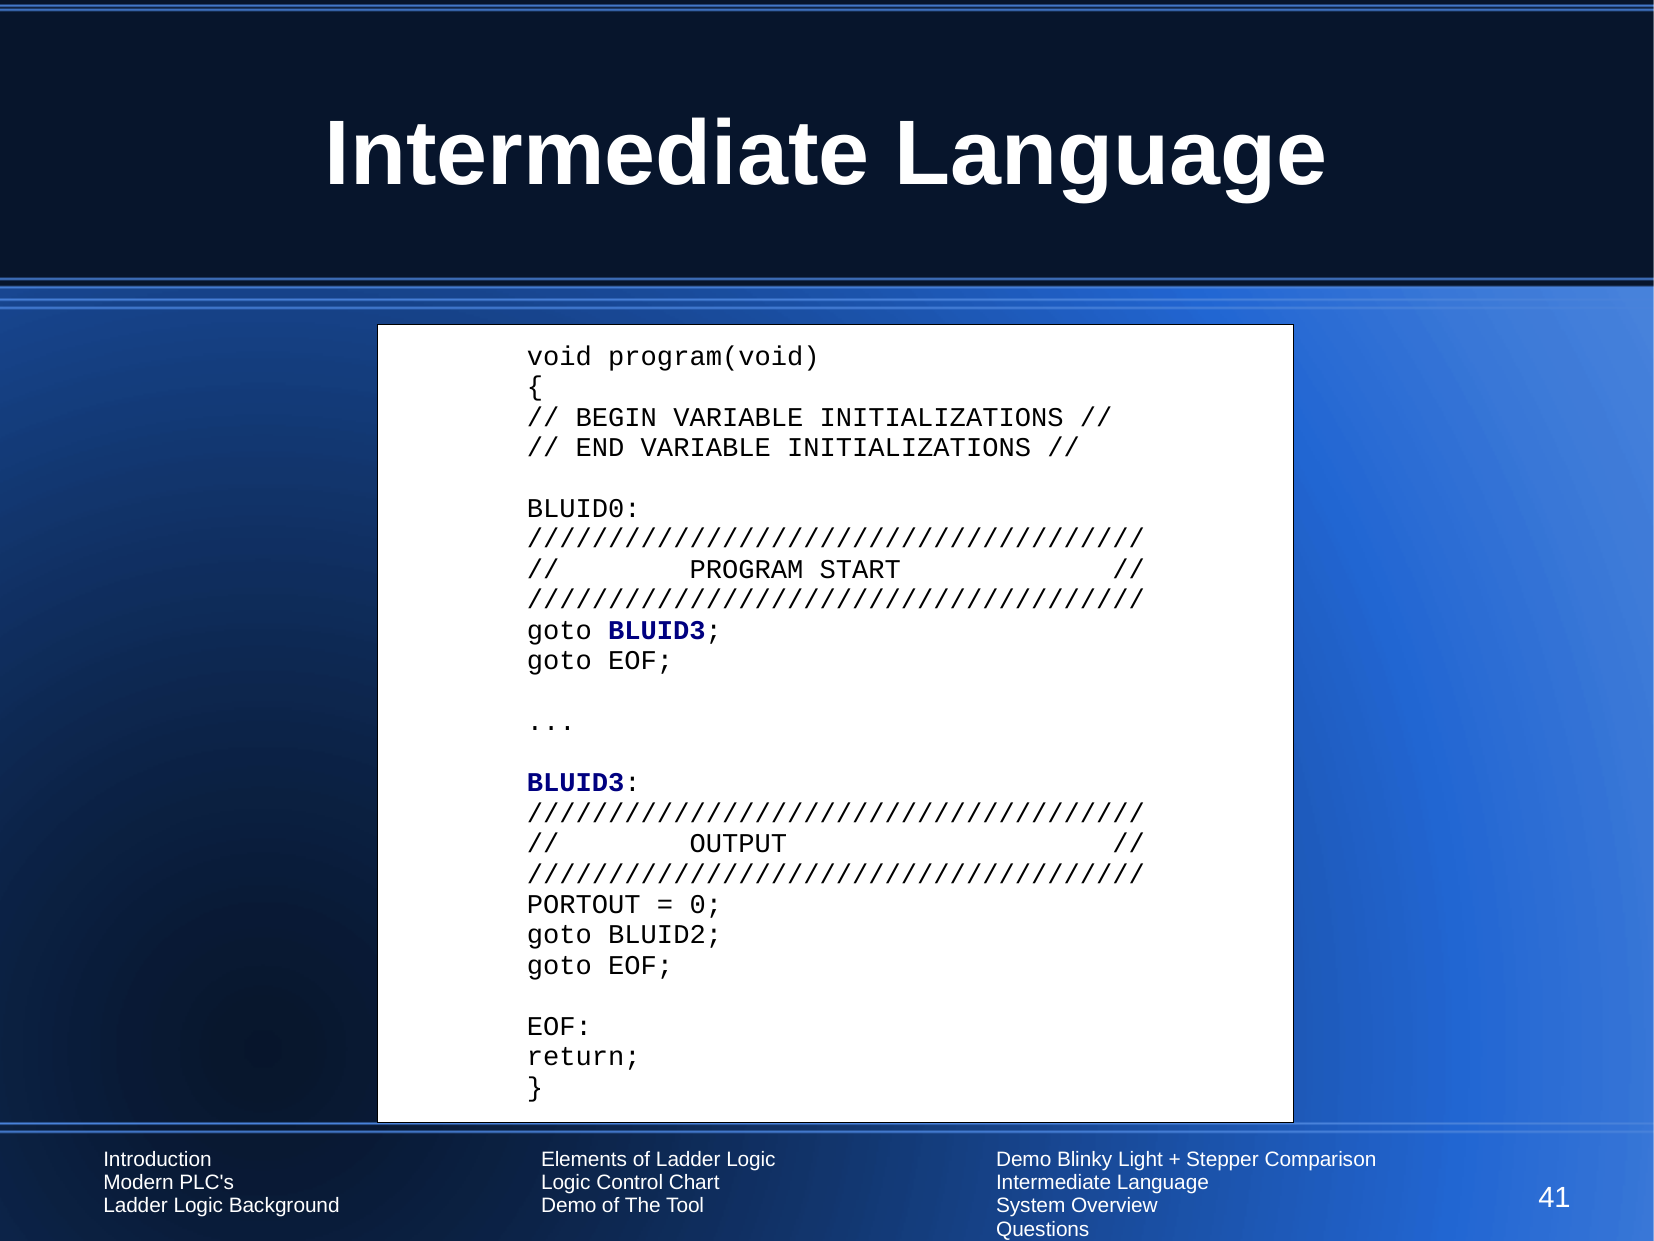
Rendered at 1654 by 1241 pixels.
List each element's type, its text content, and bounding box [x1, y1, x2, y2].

title Intermediate Language [82, 56, 1571, 250]
text_box void program(void) { // BEGIN VARIABLE INITIALIZATIONS // // END VARIABLE INITIALIZATIONS // BLUID0: ////////////////////////////////////// // PROGRAM START // ////////////////////////////////////// goto BLUID3; goto EOF; ... BLUID3: ////////////////////////////////////// // OUTPUT // ////////////////////////////////////// PORTOUT = 0; goto BLUID2; goto EOF; EOF: return; } [377, 324, 1294, 1123]
picture [0, 0, 1654, 1241]
